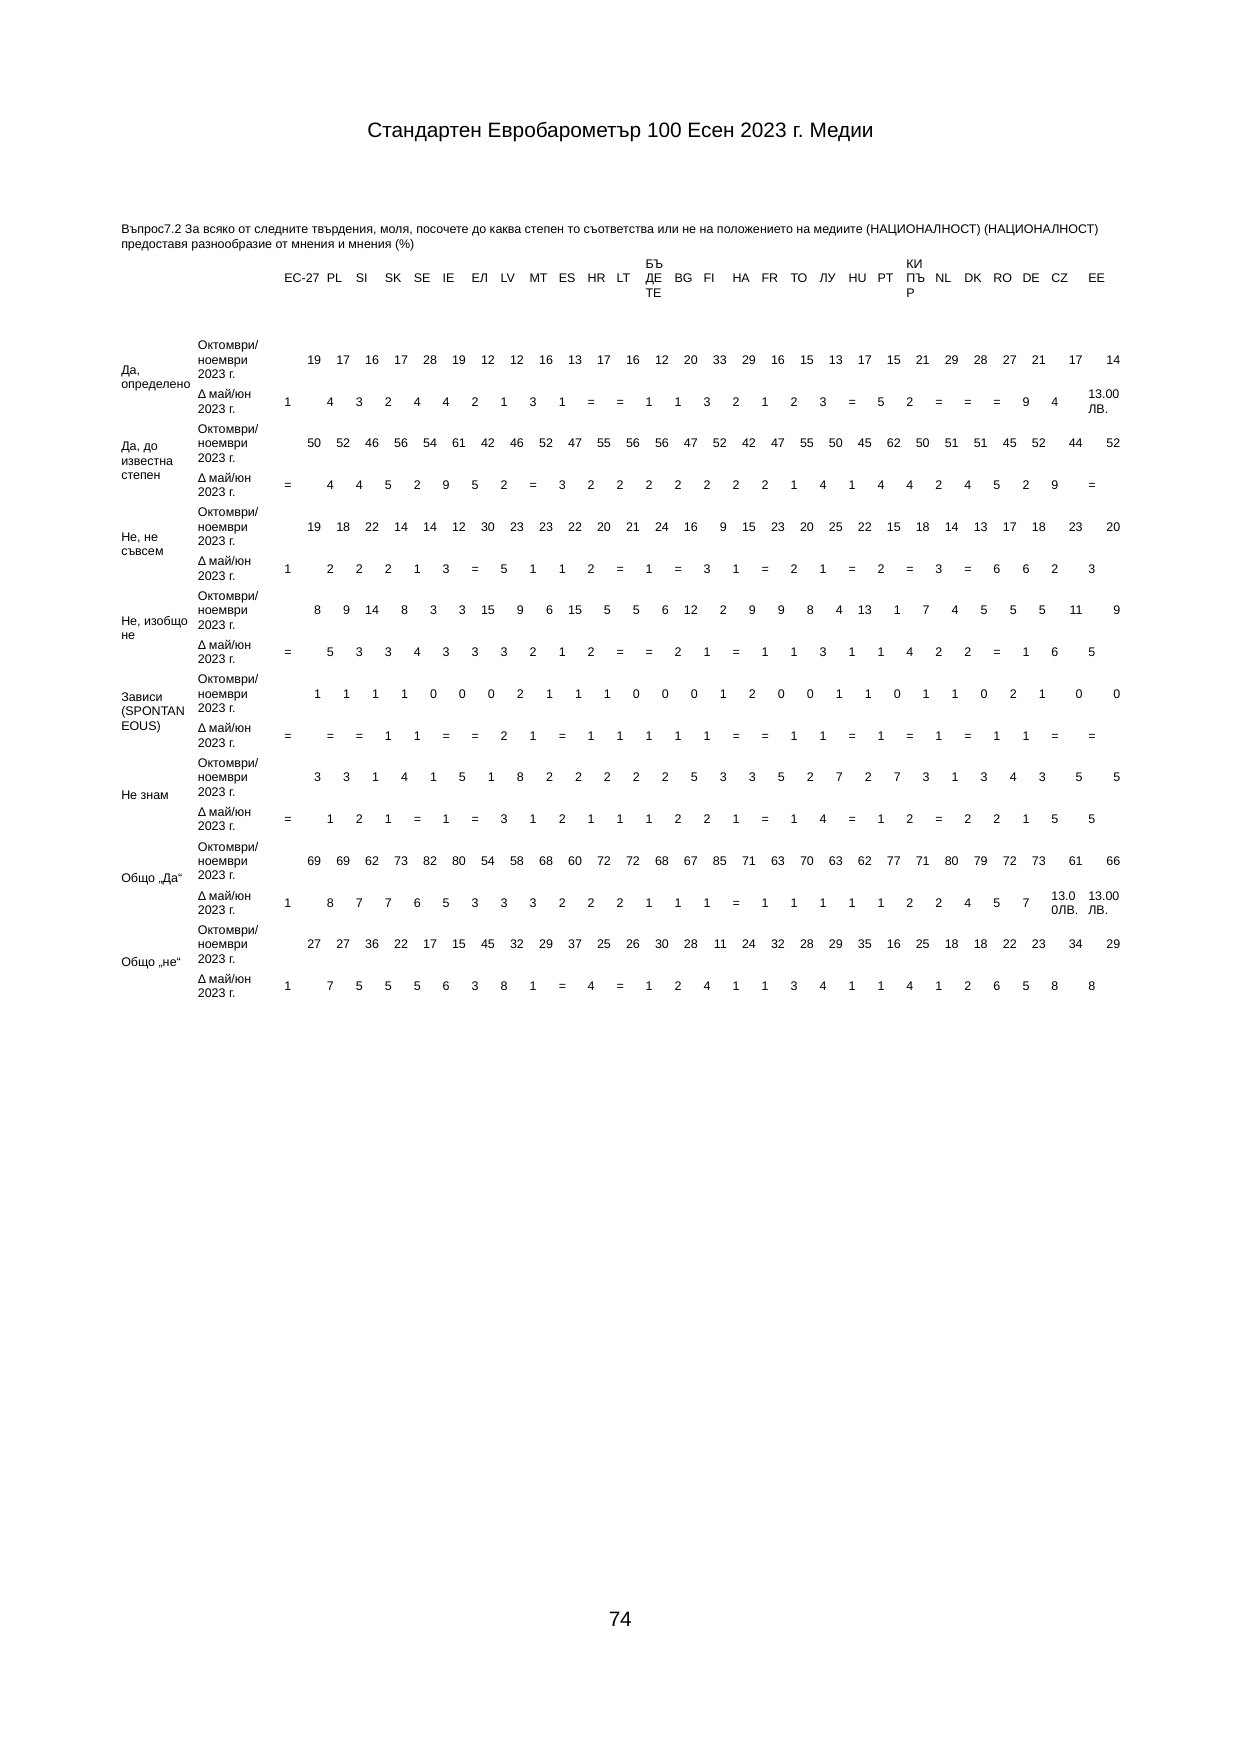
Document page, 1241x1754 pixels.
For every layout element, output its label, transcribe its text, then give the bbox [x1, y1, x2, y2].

table_cell 37 [556, 920, 584, 969]
table_cell 5 [614, 586, 642, 635]
table_cell 9 [324, 586, 353, 635]
table_cell 7 [874, 753, 903, 802]
table_cell 1 [440, 802, 468, 836]
table_cell 80 [440, 836, 468, 885]
table_cell 17 [382, 335, 411, 384]
table_cell = [614, 384, 642, 419]
table_cell 3 [729, 753, 758, 802]
table_cell 1 [788, 885, 816, 920]
table_cell 6 [440, 969, 468, 1003]
table_cell 1 [759, 635, 787, 669]
table_cell 13.00ЛВ. [1085, 384, 1123, 419]
table_cell 2 [353, 802, 382, 836]
table_cell 25 [585, 920, 613, 969]
table_cell 1 [643, 969, 671, 1003]
table_cell Октомври/ноември 2023 г. [195, 753, 281, 802]
table_cell Δ май/юн 2023 г. [195, 635, 281, 669]
table_cell 28 [788, 920, 816, 969]
table_cell [816, 303, 845, 335]
table_cell 12 [440, 502, 468, 551]
table_cell 2 [700, 802, 729, 836]
table_cell NL [932, 254, 961, 303]
table_cell 9 [759, 586, 787, 635]
table_cell 29 [729, 335, 758, 384]
table_cell 1 [353, 669, 382, 718]
table_cell 1 [788, 468, 816, 502]
table_cell 52 [324, 419, 353, 468]
table_cell 54 [469, 836, 497, 885]
table_cell Общо „Да“ [118, 836, 195, 920]
table_cell 29 [1085, 920, 1123, 969]
table_cell 61 [440, 419, 468, 468]
table_cell PL [324, 254, 353, 303]
table_cell 2 [700, 468, 729, 502]
table_cell 1 [845, 885, 874, 920]
table_cell = [281, 802, 324, 836]
table_cell 17 [990, 502, 1019, 551]
table_cell Δ май/юн 2023 г. [195, 969, 281, 1003]
table_cell 2 [961, 635, 990, 669]
table_cell = [281, 468, 324, 502]
table_cell 18 [903, 502, 932, 551]
table_cell 1 [729, 551, 758, 586]
table_cell 2 [845, 753, 874, 802]
table_cell 61 [1048, 836, 1085, 885]
table_cell 4 [1048, 384, 1085, 419]
table_cell 6 [1048, 635, 1085, 669]
table_cell 4 [700, 969, 729, 1003]
table_cell 67 [671, 836, 700, 885]
table_cell RO [990, 254, 1019, 303]
table_cell 44 [1048, 419, 1085, 468]
table_cell 13 [961, 502, 990, 551]
table_cell 7 [903, 586, 932, 635]
table_cell 5 [382, 468, 411, 502]
table_cell 1 [556, 635, 584, 669]
table_cell 1 [382, 669, 411, 718]
table_cell 2 [556, 753, 584, 802]
table_cell 2 [903, 802, 932, 836]
table_cell [440, 303, 468, 335]
table_cell 52 [1085, 419, 1123, 468]
table_cell 16 [671, 502, 700, 551]
table_cell = [759, 551, 787, 586]
table_cell 2 [990, 802, 1019, 836]
table_cell 2 [585, 635, 613, 669]
table_cell 1 [700, 885, 729, 920]
table_cell 1 [671, 384, 700, 419]
table_cell 9 [440, 468, 468, 502]
table_cell Δ май/юн 2023 г. [195, 718, 281, 753]
table_cell 2 [671, 802, 700, 836]
table_cell 1 [643, 551, 671, 586]
table_cell 63 [816, 836, 845, 885]
table_cell 1 [816, 718, 845, 753]
table_cell = [729, 635, 758, 669]
table_cell 4 [411, 635, 439, 669]
table_cell = [556, 718, 584, 753]
table_cell 51 [932, 419, 961, 468]
table_cell Δ май/юн 2023 г. [195, 885, 281, 920]
table_cell 2 [759, 468, 787, 502]
table_cell 32 [759, 920, 787, 969]
table_cell 5 [1085, 635, 1123, 669]
table_cell ЛУ [816, 254, 845, 303]
table_cell 18 [324, 502, 353, 551]
table_cell [1048, 303, 1085, 335]
table_cell = [932, 802, 961, 836]
table_cell 1 [643, 802, 671, 836]
table_cell = [903, 551, 932, 586]
table_cell 56 [643, 419, 671, 468]
table_cell 15 [874, 502, 903, 551]
table_cell 11 [700, 920, 729, 969]
table_cell = [411, 802, 439, 836]
table_cell 1 [874, 586, 903, 635]
table_cell [729, 303, 758, 335]
table_cell 3 [816, 384, 845, 419]
table_cell 5 [990, 885, 1019, 920]
table_cell 2 [585, 468, 613, 502]
table_cell Зависи (SPONTANEOUS) [118, 669, 195, 753]
table_cell 2 [671, 969, 700, 1003]
table_cell HR [585, 254, 613, 303]
table_cell 30 [643, 920, 671, 969]
table_cell 2 [498, 468, 526, 502]
table_cell 2 [961, 802, 990, 836]
table_cell 2 [671, 468, 700, 502]
table_cell 33 [700, 335, 729, 384]
table_cell FI [700, 254, 729, 303]
table_cell PT [874, 254, 903, 303]
table_cell 15 [469, 586, 497, 635]
table_cell 1 [932, 753, 961, 802]
table_cell 1 [874, 969, 903, 1003]
table_cell 3 [382, 635, 411, 669]
table_cell 1 [932, 669, 961, 718]
table_cell 1 [382, 802, 411, 836]
table_cell 8 [498, 753, 526, 802]
table_cell 0 [1085, 669, 1123, 718]
table_cell 0 [643, 669, 671, 718]
table_cell 12 [469, 335, 497, 384]
table_cell 1 [816, 885, 845, 920]
table_cell 2 [643, 753, 671, 802]
table_cell = [281, 635, 324, 669]
table_cell 2 [526, 635, 556, 669]
table_cell 16 [614, 335, 642, 384]
table_cell ТО [788, 254, 816, 303]
table_cell = [585, 384, 613, 419]
table_cell [961, 303, 990, 335]
table_cell = [961, 551, 990, 586]
table_cell 1 [614, 718, 642, 753]
table_cell 4 [382, 753, 411, 802]
table_cell 2 [729, 468, 758, 502]
table_cell [845, 303, 874, 335]
table_cell 5 [1019, 969, 1048, 1003]
table_cell 1 [324, 802, 353, 836]
table_cell 18 [961, 920, 990, 969]
table_cell [903, 303, 932, 335]
table_cell 4 [816, 802, 845, 836]
table_cell 3 [498, 635, 526, 669]
table_cell DE [1019, 254, 1048, 303]
table_cell 68 [643, 836, 671, 885]
table_cell 1 [585, 802, 613, 836]
table_cell 9 [700, 502, 729, 551]
table_cell 5 [1048, 753, 1085, 802]
table_cell 1 [281, 669, 324, 718]
table_cell [932, 303, 961, 335]
table_cell SE [411, 254, 439, 303]
table_cell 3 [700, 551, 729, 586]
table_cell 1 [556, 551, 584, 586]
table_cell 20 [788, 502, 816, 551]
table_cell 3 [526, 885, 556, 920]
table_cell 23 [498, 502, 526, 551]
table_cell 60 [556, 836, 584, 885]
table_cell [118, 303, 195, 335]
table_cell 2 [382, 384, 411, 419]
table_cell 1 [585, 718, 613, 753]
table_cell 17 [324, 335, 353, 384]
table_cell 77 [874, 836, 903, 885]
table_cell 1 [845, 468, 874, 502]
table_cell 5 [1085, 753, 1123, 802]
table_cell = [469, 802, 497, 836]
table_cell 80 [932, 836, 961, 885]
table_cell 51 [961, 419, 990, 468]
table_cell 8 [788, 586, 816, 635]
table_cell 1 [614, 802, 642, 836]
table_cell 15 [874, 335, 903, 384]
table_cell 5 [1085, 802, 1123, 836]
table_cell 4 [932, 586, 961, 635]
table_cell 2 [932, 885, 961, 920]
table_cell = [845, 802, 874, 836]
table_cell = [759, 718, 787, 753]
table_cell [382, 303, 411, 335]
table_cell 52 [1019, 419, 1048, 468]
table_cell 0 [411, 669, 439, 718]
table_cell 4 [324, 468, 353, 502]
table_cell 9 [1048, 468, 1085, 502]
table_cell 14 [411, 502, 439, 551]
table_cell 4 [585, 969, 613, 1003]
table_cell [556, 303, 584, 335]
table_cell 27 [324, 920, 353, 969]
table_cell 32 [498, 920, 526, 969]
table_cell 1 [526, 551, 556, 586]
table_cell Δ май/юн 2023 г. [195, 551, 281, 586]
table_cell 69 [281, 836, 324, 885]
table_cell 58 [498, 836, 526, 885]
table_cell 5 [671, 753, 700, 802]
table_cell 15 [440, 920, 468, 969]
table_cell 2 [788, 753, 816, 802]
table_cell 28 [671, 920, 700, 969]
table_cell 3 [440, 635, 468, 669]
table_cell 5 [324, 635, 353, 669]
table_cell 1 [816, 551, 845, 586]
table_cell 3 [1085, 551, 1123, 586]
table_cell 50 [816, 419, 845, 468]
table_cell 3 [556, 468, 584, 502]
table_cell 62 [353, 836, 382, 885]
table_cell 4 [990, 753, 1019, 802]
table_cell 5 [990, 586, 1019, 635]
table_cell 3 [324, 753, 353, 802]
table_cell 1 [759, 969, 787, 1003]
table_cell 16 [353, 335, 382, 384]
table_cell 1 [874, 802, 903, 836]
table_cell = [903, 718, 932, 753]
table_cell 1 [526, 669, 556, 718]
table_cell 1 [874, 718, 903, 753]
table_cell 1 [729, 969, 758, 1003]
table_cell 62 [845, 836, 874, 885]
table_cell [118, 254, 195, 303]
table_cell Общо „не“ [118, 920, 195, 1003]
table_cell 26 [614, 920, 642, 969]
table_cell 5 [990, 468, 1019, 502]
table_cell [874, 303, 903, 335]
table_cell 14 [1085, 335, 1123, 384]
table_cell 54 [411, 419, 439, 468]
table_cell [324, 303, 353, 335]
table_cell 5 [874, 384, 903, 419]
table_cell 2 [932, 468, 961, 502]
table_cell FR [759, 254, 787, 303]
table_cell 23 [1019, 920, 1048, 969]
table_cell 3 [816, 635, 845, 669]
table_cell [195, 254, 281, 303]
table_cell Октомври/ноември 2023 г. [195, 586, 281, 635]
table_cell 2 [585, 551, 613, 586]
table_cell 4 [353, 468, 382, 502]
table_cell 1 [700, 669, 729, 718]
table_cell 12 [671, 586, 700, 635]
table_cell 2 [700, 586, 729, 635]
table_cell 7 [324, 969, 353, 1003]
table_cell ES [556, 254, 584, 303]
table_cell 45 [469, 920, 497, 969]
table_cell 22 [845, 502, 874, 551]
table_cell 1 [324, 669, 353, 718]
table_cell = [729, 885, 758, 920]
table_cell 0 [614, 669, 642, 718]
table_cell 1 [788, 718, 816, 753]
table_cell [411, 303, 439, 335]
table_cell = [281, 718, 324, 753]
table_cell 1 [671, 718, 700, 753]
table_cell 3 [932, 551, 961, 586]
table_cell Не знам [118, 753, 195, 836]
table_cell Да, до известна степен [118, 419, 195, 502]
table_cell 1 [700, 718, 729, 753]
table_cell = [440, 718, 468, 753]
table_cell [526, 303, 556, 335]
table_cell 0 [469, 669, 497, 718]
table_cell 30 [469, 502, 497, 551]
table_cell 19 [440, 335, 468, 384]
table_cell [1085, 303, 1123, 335]
table_cell 52 [526, 419, 556, 468]
table_cell 7 [816, 753, 845, 802]
table_cell = [845, 384, 874, 419]
table_cell 1 [382, 718, 411, 753]
table_cell 20 [1085, 502, 1123, 551]
table_cell Октомври/ноември 2023 г. [195, 335, 281, 384]
table_cell 16 [526, 335, 556, 384]
table_cell LT [614, 254, 642, 303]
table_cell 4 [324, 384, 353, 419]
table_cell 1 [700, 635, 729, 669]
table_cell 1 [788, 635, 816, 669]
table_cell 24 [643, 502, 671, 551]
table_cell [671, 303, 700, 335]
table_cell 70 [788, 836, 816, 885]
table_cell 42 [729, 419, 758, 468]
table_cell ЕЛ [469, 254, 497, 303]
table_cell 7 [382, 885, 411, 920]
table_cell 0 [1048, 669, 1085, 718]
table_cell 28 [961, 335, 990, 384]
table_cell = [990, 635, 1019, 669]
table_cell 3 [961, 753, 990, 802]
table_cell 46 [353, 419, 382, 468]
table_cell 17 [411, 920, 439, 969]
table_cell [1019, 303, 1048, 335]
table_cell 19 [281, 502, 324, 551]
table_cell 6 [990, 969, 1019, 1003]
table_cell 1 [845, 635, 874, 669]
table_cell 3 [498, 802, 526, 836]
table_cell 3 [700, 753, 729, 802]
table_cell 3 [498, 885, 526, 920]
table_cell 2 [469, 384, 497, 419]
table_cell = [1048, 718, 1085, 753]
table_cell 29 [932, 335, 961, 384]
table_cell 2 [498, 669, 526, 718]
table_cell 35 [845, 920, 874, 969]
table_cell Октомври/ноември 2023 г. [195, 419, 281, 468]
table_cell 1 [671, 885, 700, 920]
table_cell 4 [903, 468, 932, 502]
table_cell 1 [526, 718, 556, 753]
table_cell EE [1085, 254, 1123, 303]
table_cell Октомври/ноември 2023 г. [195, 920, 281, 969]
table_cell [353, 303, 382, 335]
table_cell 50 [281, 419, 324, 468]
table_cell 21 [903, 335, 932, 384]
table_cell 12 [643, 335, 671, 384]
table_cell 22 [353, 502, 382, 551]
table_cell 3 [440, 586, 468, 635]
table_cell 4 [440, 384, 468, 419]
table_cell 34 [1048, 920, 1085, 969]
table_cell 0 [788, 669, 816, 718]
table_cell 2 [614, 468, 642, 502]
table_cell 4 [961, 885, 990, 920]
table_cell = [932, 384, 961, 419]
table_cell 1 [643, 885, 671, 920]
table_cell 5 [759, 753, 787, 802]
table_cell MT [526, 254, 556, 303]
table_cell 3 [469, 969, 497, 1003]
table_header Въпрос7.2 За всяко от следните твърдения, моля, посочете до каква степен то съответства или не на положението на медиите (НАЦИОНАЛНОСТ) (НАЦИОНАЛНОСТ) предоставя разнообразие от мнения и мнения (%) [118, 219, 1123, 254]
table_cell 20 [671, 335, 700, 384]
table_cell 12 [498, 335, 526, 384]
table_cell 3 [469, 635, 497, 669]
table_cell 1 [585, 669, 613, 718]
table_cell 1 [281, 384, 324, 419]
table_cell 13 [556, 335, 584, 384]
table_cell 1 [759, 885, 787, 920]
table_cell 6 [643, 586, 671, 635]
table_cell 23 [1048, 502, 1085, 551]
table_cell 2 [903, 384, 932, 419]
table_cell = [324, 718, 353, 753]
table_cell [643, 303, 671, 335]
table_cell [281, 303, 324, 335]
table_cell 36 [353, 920, 382, 969]
table_cell 15 [556, 586, 584, 635]
table_cell IE [440, 254, 468, 303]
table_cell 27 [281, 920, 324, 969]
table_cell [498, 303, 526, 335]
table_cell 2 [990, 669, 1019, 718]
table_cell 14 [382, 502, 411, 551]
table_cell 72 [585, 836, 613, 885]
table_cell 13 [845, 586, 874, 635]
table_cell 6 [526, 586, 556, 635]
table_cell 21 [614, 502, 642, 551]
table_cell 3 [1019, 753, 1048, 802]
table_cell = [671, 551, 700, 586]
table_cell Не, изобщо не [118, 586, 195, 669]
table_cell 1 [729, 802, 758, 836]
table_cell 9 [729, 586, 758, 635]
table_cell 5 [353, 969, 382, 1003]
table_cell 1 [1019, 669, 1048, 718]
table_cell 20 [585, 502, 613, 551]
table_cell [614, 303, 642, 335]
table_cell 6 [411, 885, 439, 920]
table_cell 13.00ЛВ. [1085, 885, 1123, 920]
table_cell 2 [556, 885, 584, 920]
table_cell 13 [816, 335, 845, 384]
table_cell 3 [700, 384, 729, 419]
table_cell 23 [759, 502, 787, 551]
table_cell 15 [788, 335, 816, 384]
table_cell 71 [903, 836, 932, 885]
table_cell 2 [498, 718, 526, 753]
table_cell 55 [585, 419, 613, 468]
table_cell 29 [526, 920, 556, 969]
table_cell = [845, 551, 874, 586]
table_cell 27 [990, 335, 1019, 384]
table_cell 45 [845, 419, 874, 468]
table_cell 2 [556, 802, 584, 836]
table_cell 3 [526, 384, 556, 419]
table_cell 13.00ЛВ. [1048, 885, 1085, 920]
table_cell 71 [729, 836, 758, 885]
table_cell 2 [614, 753, 642, 802]
table_cell 1 [1019, 635, 1048, 669]
table_cell SK [382, 254, 411, 303]
table_cell 2 [788, 384, 816, 419]
table_cell = [469, 718, 497, 753]
table_cell SI [353, 254, 382, 303]
table_cell [788, 303, 816, 335]
table_cell 2 [585, 885, 613, 920]
table_cell 6 [1019, 551, 1048, 586]
table_cell 1 [411, 753, 439, 802]
table_cell = [469, 551, 497, 586]
table_cell 1 [498, 384, 526, 419]
table_cell 0 [440, 669, 468, 718]
table_cell = [1085, 468, 1123, 502]
table_cell [700, 303, 729, 335]
table_cell БЪДЕТЕ [643, 254, 671, 303]
table_cell = [614, 969, 642, 1003]
table_cell 5 [585, 586, 613, 635]
table_cell 2 [526, 753, 556, 802]
table_cell 2 [903, 885, 932, 920]
table_cell 66 [1085, 836, 1123, 885]
table_cell 5 [382, 969, 411, 1003]
table_cell 2 [1048, 551, 1085, 586]
table_cell 3 [411, 586, 439, 635]
table_cell 1 [643, 384, 671, 419]
table_cell 14 [353, 586, 382, 635]
table_cell = [729, 718, 758, 753]
table_cell 2 [1019, 468, 1048, 502]
table_cell 85 [700, 836, 729, 885]
table_cell = [614, 635, 642, 669]
table_cell 1 [526, 969, 556, 1003]
table_cell HU [845, 254, 874, 303]
table_cell 2 [729, 669, 758, 718]
table_cell 2 [643, 468, 671, 502]
table_cell 17 [845, 335, 874, 384]
table_cell 8 [1048, 969, 1085, 1003]
table_cell = [961, 384, 990, 419]
table_cell 4 [411, 384, 439, 419]
table_cell 6 [990, 551, 1019, 586]
table_cell 9 [498, 586, 526, 635]
table_cell 22 [990, 920, 1019, 969]
table_cell 1 [874, 885, 903, 920]
table_cell 69 [324, 836, 353, 885]
table_cell Октомври/ноември 2023 г. [195, 502, 281, 551]
table_cell 29 [816, 920, 845, 969]
table_cell 63 [759, 836, 787, 885]
table_cell = [845, 718, 874, 753]
table_cell 2 [874, 551, 903, 586]
table_cell 2 [382, 551, 411, 586]
table_cell 17 [1048, 335, 1085, 384]
table_cell 8 [498, 969, 526, 1003]
table_cell 11 [1048, 586, 1085, 635]
table_cell 22 [556, 502, 584, 551]
table_cell 73 [1019, 836, 1048, 885]
table_cell 2 [729, 384, 758, 419]
table_cell = [614, 551, 642, 586]
table_cell 1 [353, 753, 382, 802]
table_cell 9 [1019, 384, 1048, 419]
table_cell 9 [1085, 586, 1123, 635]
table_cell 4 [816, 586, 845, 635]
table_cell 23 [526, 502, 556, 551]
table_cell 2 [585, 753, 613, 802]
table_cell Δ май/юн 2023 г. [195, 384, 281, 419]
table_cell 47 [556, 419, 584, 468]
table_cell [195, 303, 281, 335]
table_cell 1 [990, 718, 1019, 753]
table_cell 1 [469, 753, 497, 802]
table_cell 2 [671, 635, 700, 669]
table_cell НА [729, 254, 758, 303]
table_cell BG [671, 254, 700, 303]
table_cell 1 [281, 551, 324, 586]
table_cell 5 [1048, 802, 1085, 836]
table_cell 24 [729, 920, 758, 969]
table_cell 22 [382, 920, 411, 969]
table_cell 0 [671, 669, 700, 718]
table_cell 1 [643, 718, 671, 753]
table_cell 8 [382, 586, 411, 635]
table_cell 1 [1019, 718, 1048, 753]
table_cell 2 [788, 551, 816, 586]
table_cell 18 [932, 920, 961, 969]
table_cell 1 [874, 635, 903, 669]
table_cell 1 [556, 384, 584, 419]
table_cell Октомври/ноември 2023 г. [195, 836, 281, 885]
table_cell 1 [845, 669, 874, 718]
table_cell = [643, 635, 671, 669]
table_cell 5 [411, 969, 439, 1003]
table_cell 2 [932, 635, 961, 669]
table_cell 1 [845, 969, 874, 1003]
table_cell 46 [498, 419, 526, 468]
table_cell 5 [1019, 586, 1048, 635]
table_cell 73 [382, 836, 411, 885]
table_cell 8 [1085, 969, 1123, 1003]
table_cell 0 [759, 669, 787, 718]
table_cell 25 [903, 920, 932, 969]
table_cell 68 [526, 836, 556, 885]
table_cell [990, 303, 1019, 335]
table_cell 1 [526, 802, 556, 836]
table_cell = [961, 718, 990, 753]
table_cell 3 [469, 885, 497, 920]
table_cell 52 [700, 419, 729, 468]
table_cell 3 [788, 969, 816, 1003]
table_cell 79 [961, 836, 990, 885]
table_cell 28 [411, 335, 439, 384]
table_cell КИПЪР [903, 254, 932, 303]
table_cell 42 [469, 419, 497, 468]
table_cell 1 [759, 384, 787, 419]
table_cell = [759, 802, 787, 836]
table_cell 16 [759, 335, 787, 384]
table_cell 55 [788, 419, 816, 468]
table_cell 72 [990, 836, 1019, 885]
table_cell = [990, 384, 1019, 419]
table_cell 8 [281, 586, 324, 635]
table_cell 3 [353, 384, 382, 419]
table_cell 7 [353, 885, 382, 920]
table_cell 47 [671, 419, 700, 468]
table_cell = [353, 718, 382, 753]
table_cell Δ май/юн 2023 г. [195, 468, 281, 502]
table_cell 8 [324, 885, 353, 920]
table_cell 1 [411, 551, 439, 586]
table_cell 5 [440, 753, 468, 802]
table_cell 2 [961, 969, 990, 1003]
table_cell 1 [788, 802, 816, 836]
table_cell 4 [903, 969, 932, 1003]
table_cell 2 [411, 468, 439, 502]
table_cell 1 [281, 969, 324, 1003]
table_cell 2 [614, 885, 642, 920]
table_cell 15 [729, 502, 758, 551]
table_cell 45 [990, 419, 1019, 468]
table_cell 25 [816, 502, 845, 551]
table_cell 0 [874, 669, 903, 718]
table_cell 17 [585, 335, 613, 384]
table_cell 47 [759, 419, 787, 468]
table_cell 0 [961, 669, 990, 718]
table_cell [469, 303, 497, 335]
table_cell 2 [324, 551, 353, 586]
table_cell 4 [903, 635, 932, 669]
table_cell 4 [816, 468, 845, 502]
table_cell 72 [614, 836, 642, 885]
table_cell 21 [1019, 335, 1048, 384]
table_cell 5 [469, 468, 497, 502]
table_cell = [526, 468, 556, 502]
table_cell 19 [281, 335, 324, 384]
table_cell 2 [353, 551, 382, 586]
table_cell 1 [932, 969, 961, 1003]
table_cell Да, определено [118, 335, 195, 419]
table_cell 1 [1019, 802, 1048, 836]
table_cell Октомври/ноември 2023 г. [195, 669, 281, 718]
table_cell 3 [281, 753, 324, 802]
table_cell LV [498, 254, 526, 303]
table_cell = [556, 969, 584, 1003]
table_cell 4 [961, 468, 990, 502]
table_cell 4 [874, 468, 903, 502]
table_cell Δ май/юн 2023 г. [195, 802, 281, 836]
table_cell ЕС-27 [281, 254, 324, 303]
table_cell 1 [411, 718, 439, 753]
table_cell 56 [382, 419, 411, 468]
table_cell = [1085, 718, 1123, 753]
table_cell 7 [1019, 885, 1048, 920]
table_cell 56 [614, 419, 642, 468]
table_cell 1 [816, 669, 845, 718]
table_cell 3 [440, 551, 468, 586]
table_cell 18 [1019, 502, 1048, 551]
table_cell 3 [903, 753, 932, 802]
table_cell 1 [932, 718, 961, 753]
table_cell 5 [498, 551, 526, 586]
table_cell 14 [932, 502, 961, 551]
table_cell 1 [281, 885, 324, 920]
table_cell 5 [440, 885, 468, 920]
table_cell 1 [903, 669, 932, 718]
table_cell 50 [903, 419, 932, 468]
table_cell 1 [556, 669, 584, 718]
table_cell 4 [816, 969, 845, 1003]
table_cell 3 [353, 635, 382, 669]
table_cell [585, 303, 613, 335]
table_cell DK [961, 254, 990, 303]
table_cell CZ [1048, 254, 1085, 303]
table_cell 82 [411, 836, 439, 885]
table_cell 5 [961, 586, 990, 635]
table_cell Не, не съвсем [118, 502, 195, 586]
table_cell 16 [874, 920, 903, 969]
table_cell [759, 303, 787, 335]
table_cell 62 [874, 419, 903, 468]
